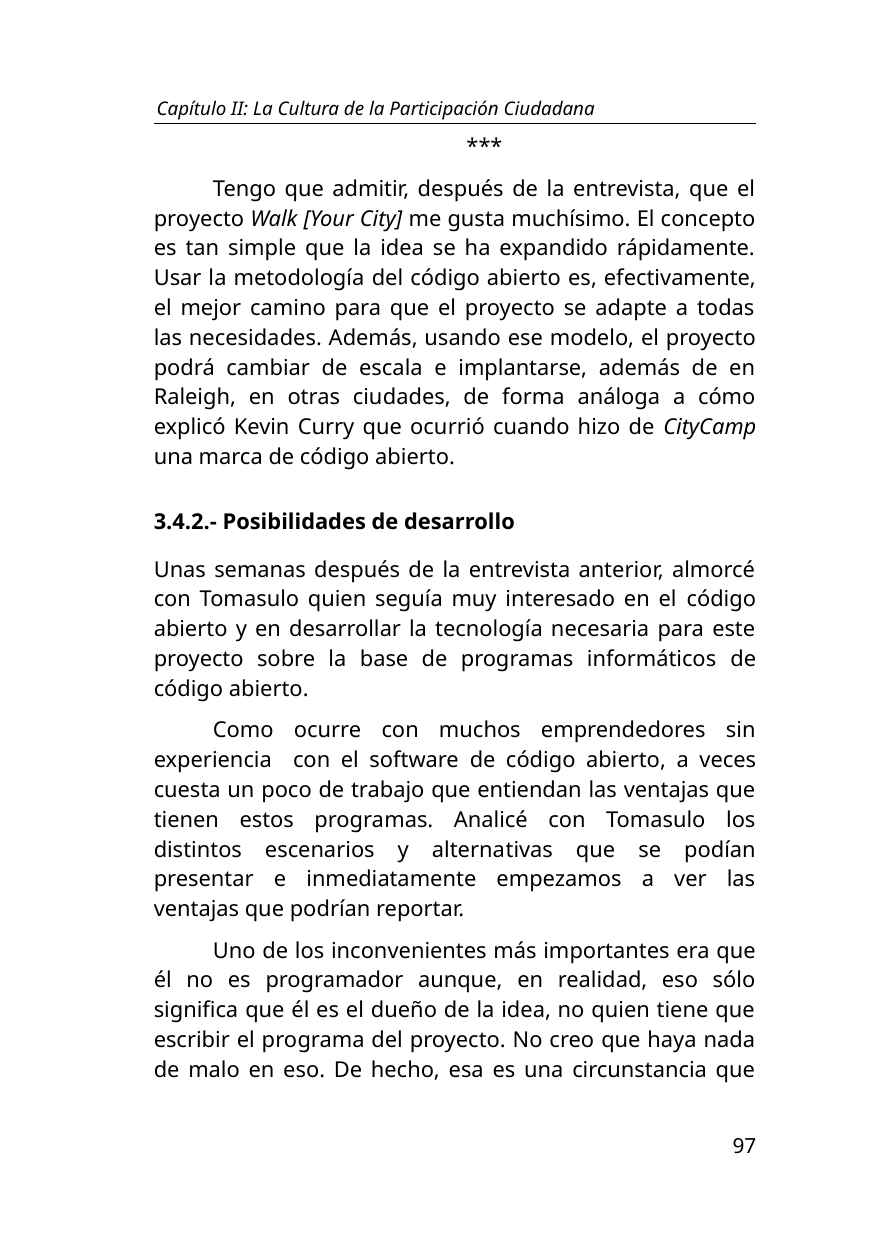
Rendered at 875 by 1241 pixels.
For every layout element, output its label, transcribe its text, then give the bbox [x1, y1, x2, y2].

text Como ocurre con muchos emprendedores sin experien­cia con el software de código abierto, a veces cuesta un poco de trabajo que entiendan las ventajas que tienen estos progra­mas. Analicé con Tomasulo los distintos escenarios y alterna­tivas que se podían presentar e inmediatamente empezamos a ver las ventajas que podrían reportar. [153, 714, 756, 923]
text Tengo que admitir, después de la entrevista, que el pro­yecto Walk [Your City] me gusta muchísimo. El concepto es tan simple que la idea se ha expandido rápidamente. Usar la metodología del código abierto es, efectivamente, el mejor camino para que el proyecto se adapte a todas las necesida­des. Además, usando ese modelo, el proyecto podrá cambiar de escala e implantarse, además de en Raleigh, en otras ciu­dades, de forma análoga a cómo explicó Kevin Curry que ocu­rrió cuando hizo de CityCamp una marca de código abierto. [153, 173, 756, 471]
text *** [153, 131, 756, 161]
text Uno de los inconvenientes más importantes era que él no es programador aunque, en realidad, eso sólo significa que él es el dueño de la idea, no quien tiene que escribir el pro­grama del proyecto. No creo que haya nada de malo en eso. De hecho, esa es una circunstancia que [153, 935, 756, 1084]
subtitle 3.4.2.- Posibilidades de desarrollo [153, 506, 756, 536]
text Unas semanas después de la entrevista anterior, almorcé con Tomasulo quien seguía muy interesado en el código abierto y en desarrollar la tecnología necesaria para este proyecto so­bre la base de programas informáticos de código abierto. [153, 554, 756, 703]
